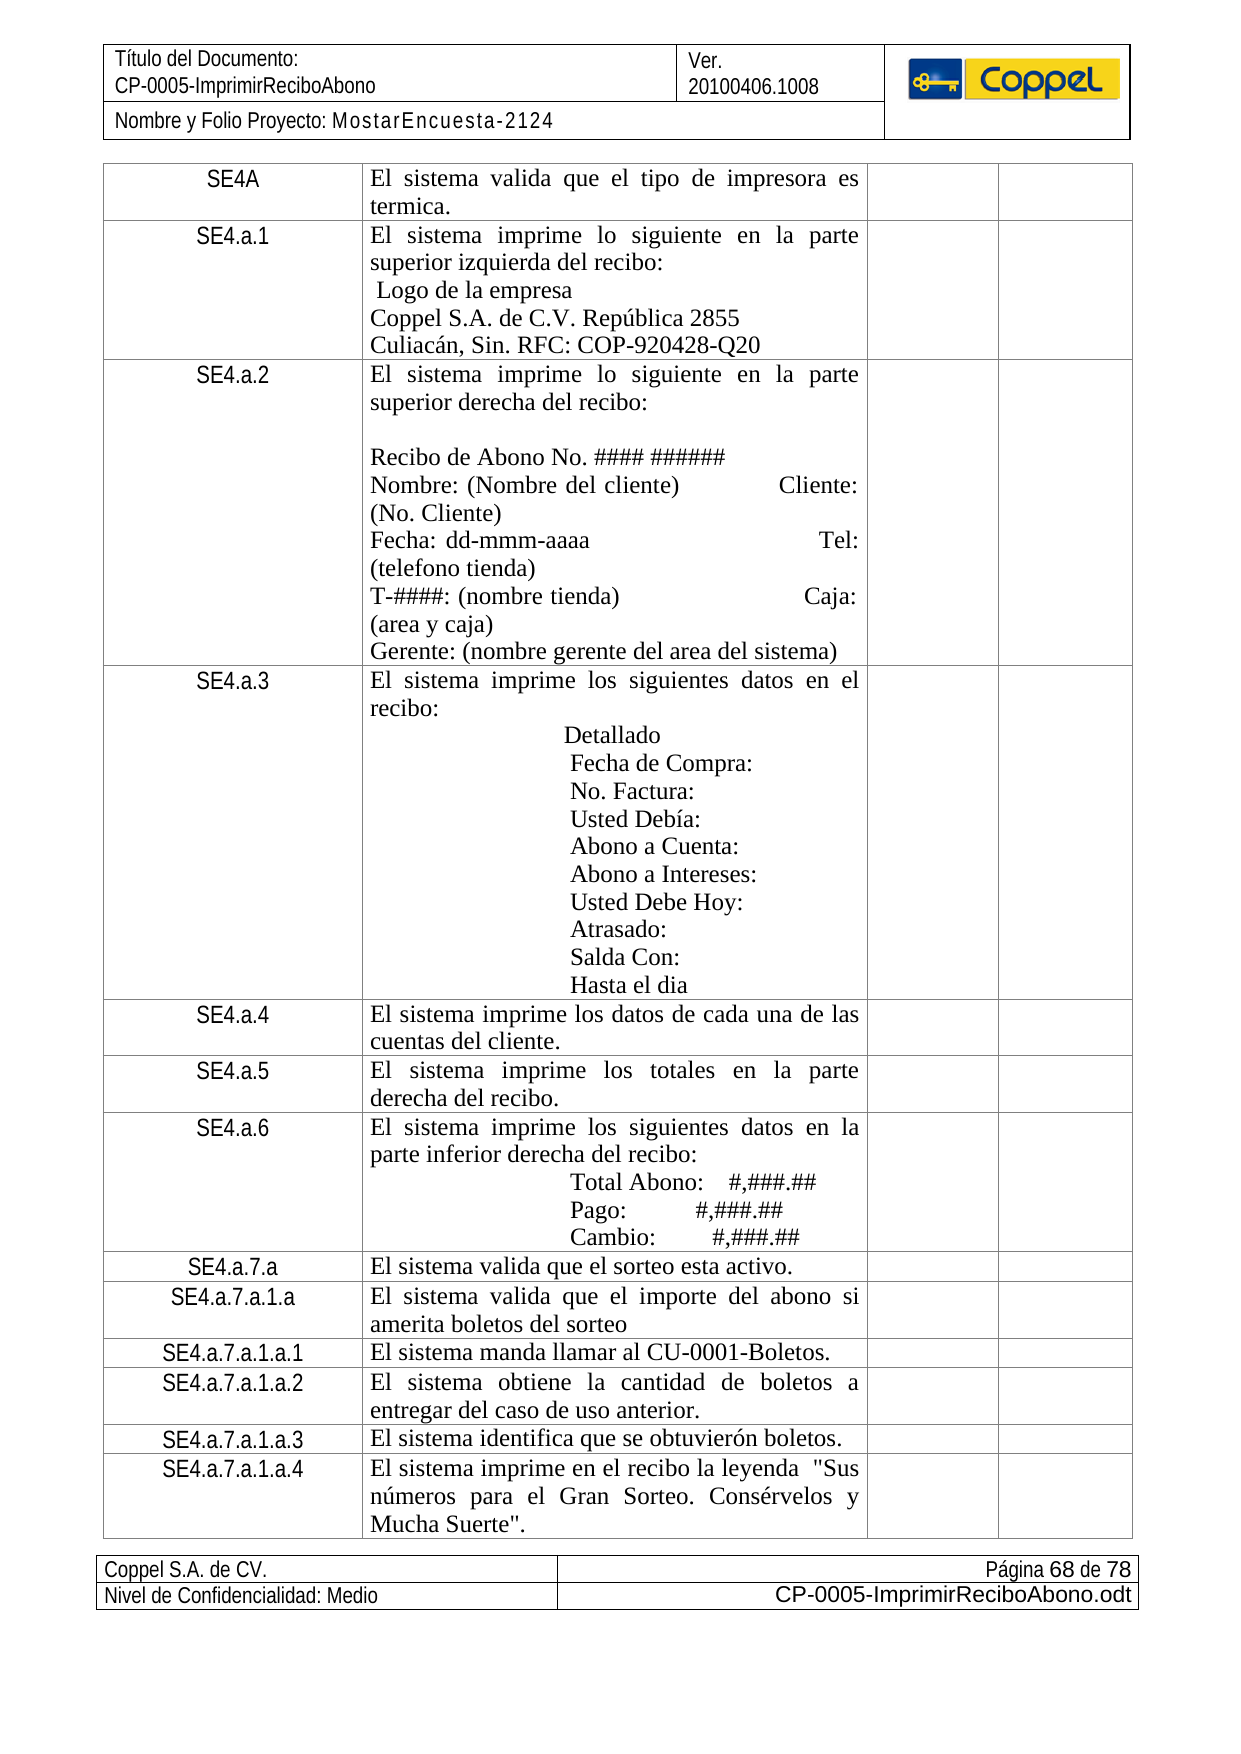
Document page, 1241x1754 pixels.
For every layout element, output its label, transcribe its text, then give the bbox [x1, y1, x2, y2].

table_cell [868, 1252, 998, 1281]
table_cell El sistema valida que el sorteo esta activo. [363, 1252, 867, 1281]
table_cell El sistema imprime los siguientes datos en el recibo: Detallado Fecha de Compra: No. Factura: Usted Debía: Abono a Cuenta: Abono a Intereses: Usted Debe Hoy: Atrasado: Salda Con: Hasta el dia [363, 666, 867, 999]
table_cell [999, 164, 1132, 220]
table_cell El sistema valida que el tipo de impresora es termica. [363, 164, 867, 220]
table_cell El sistema imprime lo siguiente en la parte superior derecha del recibo: Recibo de Abono No. #### ###### Nombre: (Nombre del cliente) Cliente: (No. Cliente) Fecha: dd-mmm-aaaa Tel: (telefono tienda) T-####: (nombre tienda) Caja: (area y caja) Gerente: (nombre gerente del area del sistema) [363, 360, 867, 665]
table_cell [999, 1368, 1132, 1423]
table_cell [868, 1113, 998, 1251]
table_cell SE4.a.2 [104, 360, 362, 665]
table_cell [868, 221, 998, 359]
table_cell [868, 1339, 998, 1367]
table_cell [999, 1252, 1132, 1281]
table_cell [999, 1056, 1132, 1112]
table_cell [999, 666, 1132, 999]
table_cell [999, 221, 1132, 359]
table_cell [999, 360, 1132, 665]
table_cell SE4.a.7.a [104, 1252, 362, 1281]
table_cell El sistema manda llamar al CU-0001-Boletos. [363, 1339, 867, 1367]
table_cell SE4.a.5 [104, 1056, 362, 1112]
table_cell [999, 1000, 1132, 1055]
table_cell SE4.a.7.a.1.a.3 [104, 1425, 362, 1453]
table_cell [868, 1056, 998, 1112]
table_cell SE4.a.4 [104, 1000, 362, 1055]
table_cell SE4.a.3 [104, 666, 362, 999]
table_cell El sistema imprime los totales en la parte derecha del recibo. [363, 1056, 867, 1112]
table_cell SE4.a.1 [104, 221, 362, 359]
table_cell [868, 1454, 998, 1537]
table_cell SE4.a.7.a.1.a [104, 1282, 362, 1337]
table_cell El sistema identifica que se obtuvierón boletos. [363, 1425, 867, 1453]
table_cell [999, 1113, 1132, 1251]
table_cell SE4.a.7.a.1.a.2 [104, 1368, 362, 1423]
table_cell [999, 1425, 1132, 1453]
table_cell El sistema imprime en el recibo la leyenda "Sus números para el Gran Sorteo. Consérvelos y Mucha Suerte". [363, 1454, 867, 1537]
table_cell El sistema imprime los datos de cada una de las cuentas del cliente. [363, 1000, 867, 1055]
table_cell [868, 1282, 998, 1337]
table_cell [868, 360, 998, 665]
table_cell [868, 164, 998, 220]
table_cell [868, 1000, 998, 1055]
table_cell El sistema imprime lo siguiente en la parte superior izquierda del recibo: Logo de la empresa Coppel S.A. de C.V. República 2855 Culiacán, Sin. RFC: COP-920428-Q20 [363, 221, 867, 359]
table_cell El sistema obtiene la cantidad de boletos a entregar del caso de uso anterior. [363, 1368, 867, 1423]
table_cell SE4A [104, 164, 362, 220]
table_cell SE4.a.7.a.1.a.4 [104, 1454, 362, 1537]
table_cell SE4.a.7.a.1.a.1 [104, 1339, 362, 1367]
table_cell [868, 1368, 998, 1423]
table_cell [868, 666, 998, 999]
table_cell [999, 1454, 1132, 1537]
table_cell [868, 1425, 998, 1453]
table_cell [999, 1282, 1132, 1337]
table_cell SE4.a.6 [104, 1113, 362, 1251]
table_cell [999, 1339, 1132, 1367]
table_cell El sistema imprime los siguientes datos en la parte inferior derecha del recibo: Total Abono: #,###.## Pago: #,###.## Cambio: #,###.## [363, 1113, 867, 1251]
table_cell El sistema valida que el importe del abono si amerita boletos del sorteo [363, 1282, 867, 1337]
